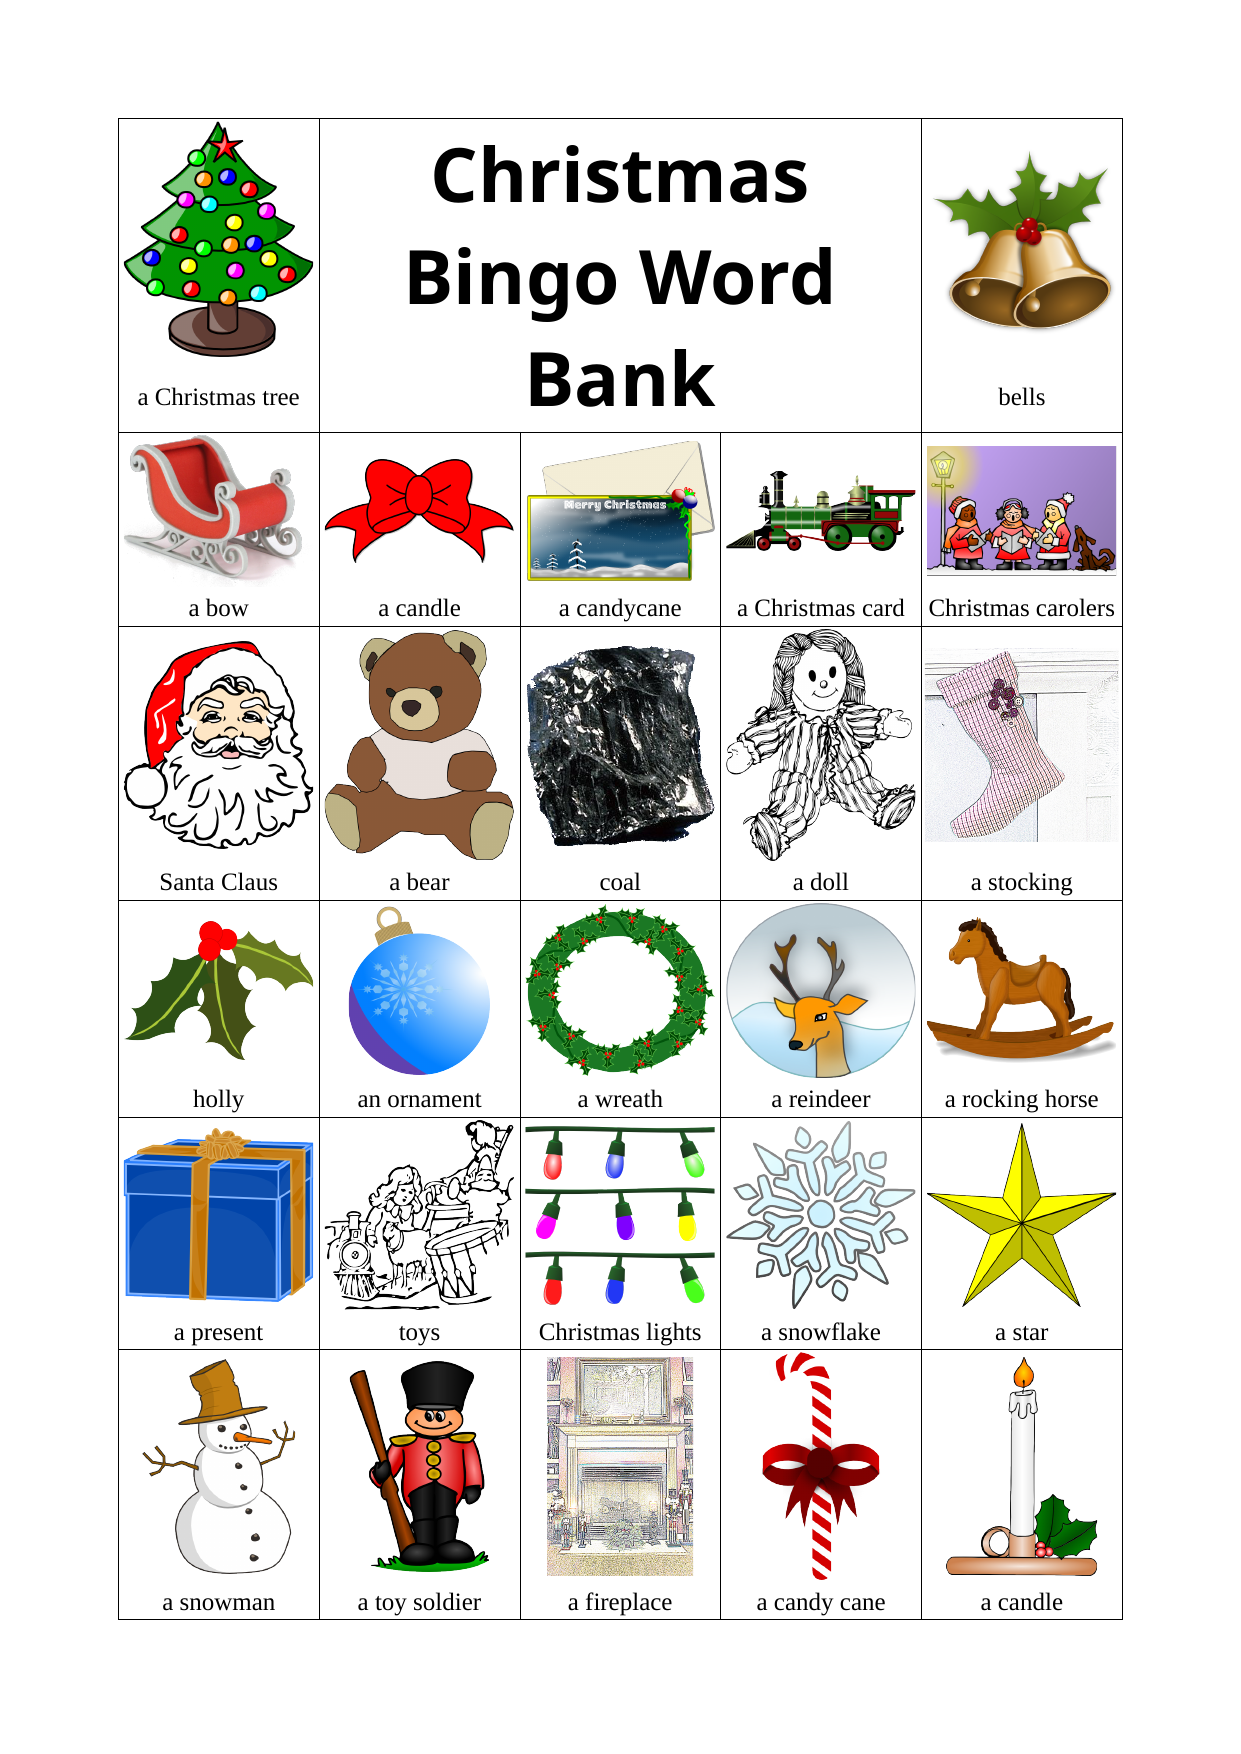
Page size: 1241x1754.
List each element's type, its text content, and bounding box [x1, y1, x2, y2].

table_cell Santa Claus [119, 864, 319, 900]
table_cell a bow [119, 590, 319, 626]
picture [927, 144, 1117, 335]
picture [946, 1357, 1098, 1576]
table_cell a stocking [922, 864, 1122, 900]
picture [927, 446, 1117, 576]
picture [525, 441, 715, 581]
table_cell [119, 1118, 319, 1313]
table_cell [320, 627, 520, 864]
table_cell toys [320, 1314, 520, 1349]
table_cell an ornament [320, 1081, 520, 1117]
table_cell a rocking horse [922, 1081, 1122, 1117]
table_cell a snowman [119, 1584, 319, 1619]
table_cell a candle [320, 590, 520, 626]
table_cell a doll [721, 864, 921, 900]
table_cell Christmas lights [521, 1314, 720, 1349]
table_cell bells [922, 360, 1122, 432]
table_cell a candy cane [721, 1584, 921, 1619]
picture [123, 435, 314, 587]
table_cell a present [119, 1314, 319, 1349]
table_cell [922, 1118, 1122, 1313]
table_cell a candle [922, 1584, 1122, 1619]
picture [924, 648, 1119, 842]
table_cell [721, 1118, 921, 1313]
table_cell a fireplace [521, 1584, 720, 1619]
picture [525, 1120, 715, 1310]
table_cell [320, 1118, 520, 1313]
table_cell [721, 627, 921, 864]
table_cell [521, 901, 720, 1081]
table_cell [521, 627, 720, 864]
table_cell coal [521, 864, 720, 900]
picture [123, 121, 314, 357]
picture [761, 1352, 881, 1580]
picture [927, 917, 1117, 1063]
picture [726, 1121, 916, 1309]
table_cell [922, 433, 1122, 590]
picture [324, 630, 514, 860]
picture [525, 904, 715, 1076]
table_cell [721, 433, 921, 590]
table_cell [922, 1350, 1122, 1583]
picture [547, 1357, 694, 1576]
table_cell [119, 901, 319, 1081]
picture [123, 921, 314, 1060]
table_cell a reindeer [721, 1081, 921, 1117]
table_cell [521, 1350, 720, 1583]
table_cell a bear [320, 864, 520, 900]
table_cell a candycane [521, 590, 720, 626]
table_cell [320, 901, 520, 1081]
table_cell a Christmas card [721, 590, 921, 626]
table_cell [721, 1350, 921, 1583]
picture [726, 629, 916, 861]
table_cell a star [922, 1314, 1122, 1349]
table_cell [721, 901, 921, 1081]
table_cell [521, 1118, 720, 1313]
picture [348, 906, 490, 1075]
table_header Christmas Bingo Word Bank [320, 119, 921, 432]
table_cell [922, 627, 1122, 864]
table_cell [119, 433, 319, 590]
table_cell a wreath [521, 1081, 720, 1117]
table_header [922, 119, 1122, 360]
table_cell a toy soldier [320, 1584, 520, 1619]
picture [324, 1120, 514, 1310]
table_cell [521, 433, 720, 590]
table_cell a Christmas tree [119, 360, 319, 432]
picture [142, 1359, 296, 1574]
table_cell [119, 1350, 319, 1583]
picture [726, 903, 916, 1078]
table_header [119, 119, 319, 360]
table_cell [320, 433, 520, 590]
table_cell [922, 901, 1122, 1081]
table_cell a snowflake [721, 1314, 921, 1349]
picture [123, 641, 314, 849]
picture [123, 1128, 314, 1302]
picture [726, 471, 916, 551]
table_cell [320, 1350, 520, 1583]
picture [349, 1361, 489, 1572]
picture [525, 643, 715, 847]
table_cell [119, 627, 319, 864]
table_cell holly [119, 1081, 319, 1117]
table_cell Christmas carolers [922, 590, 1122, 626]
picture [927, 1123, 1117, 1307]
picture [324, 459, 514, 563]
